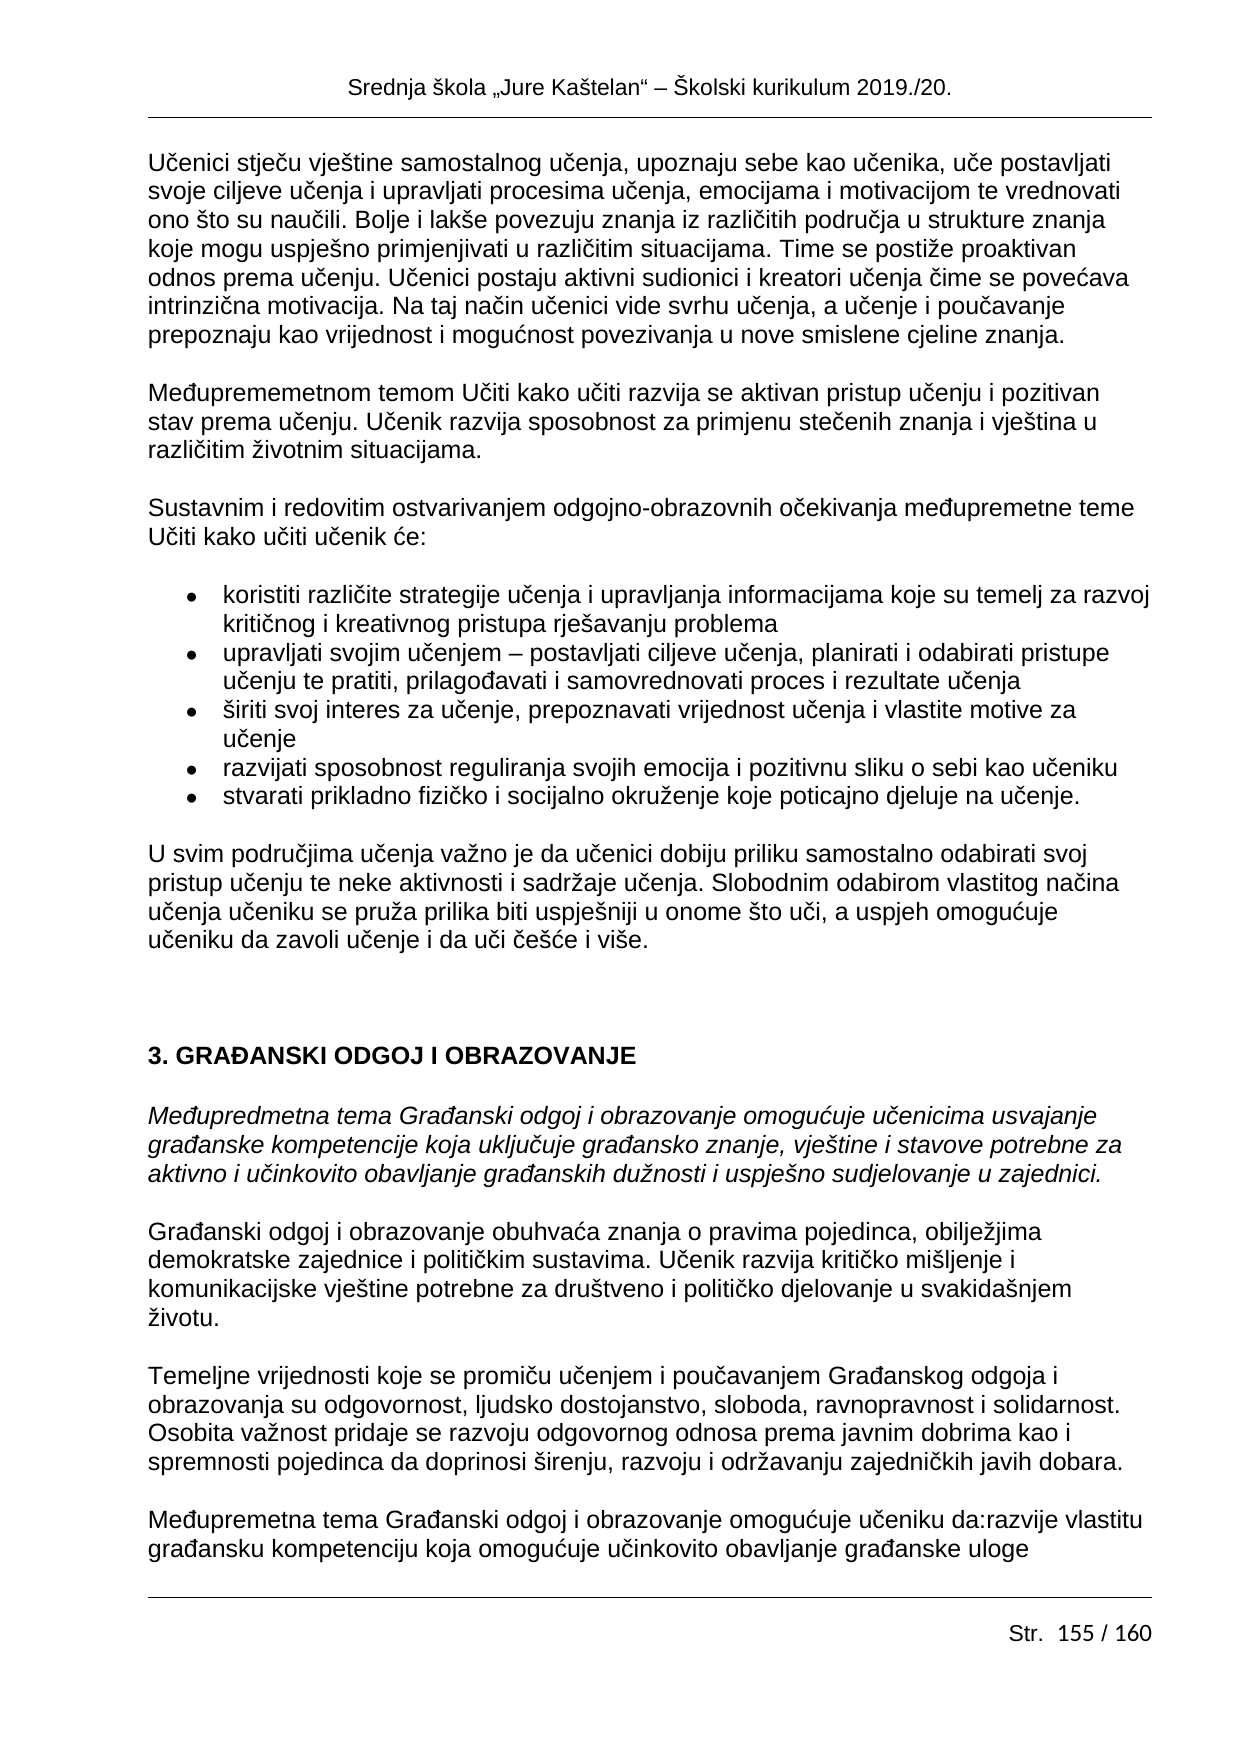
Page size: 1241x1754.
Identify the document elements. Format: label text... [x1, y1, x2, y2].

text Temeljne vrijednosti koje se promiču učenjem i poučavanjem Građanskog odgoja i obrazovanja su odgovornost, ljudsko dostojanstvo, sloboda, ravnopravnost i solidarnost. Osobita važnost pridaje se razvoju odgovornog odnosa prema javnim dobrima kao i spremnosti pojedinca da doprinosi širenju, razvoju i održavanju zajedničkih javih dobara. [148, 1361, 1152, 1476]
text Građanski odgoj i obrazovanje obuhvaća znanja o pravima pojedinca, obilježjima demokratske zajednice i političkim sustavima. Učenik razvija kritičko mišljenje i komunikacijske vještine potrebne za društveno i političko djelovanje u svakidašnjem životu. [148, 1217, 1152, 1332]
text Međuprememetnom temom Učiti kako učiti razvija se aktivan pristup učenju i pozitivan stav prema učenju. Učenik razvija sposobnost za primjenu stečenih znanja i vještina u različitim životnim situacijama. [148, 378, 1152, 464]
list koristiti različite strategije učenja i upravljanja informacijama koje su temelj za razvoj kritičnog i kreativnog pristupa rješavanju problema [185, 580, 1152, 638]
list razvijati sposobnost reguliranja svojih emocija i pozitivnu sliku o sebi kao učeniku [185, 753, 1152, 781]
list upravljati svojim učenjem – postavljati ciljeve učenja, planirati i odabirati pristupe učenju te pratiti, prilagođavati i samovrednovati proces i rezultate učenja [185, 638, 1152, 695]
text 3. GRAĐANSKI ODGOJ I OBRAZOVANJE [148, 1041, 1152, 1070]
text Međupremetna tema Građanski odgoj i obrazovanje omogućuje učeniku da:razvije vlastitu građansku kompetenciju koja omogućuje učinkovito obavljanje građanske uloge [148, 1505, 1152, 1563]
list stvarati prikladno fizičko i socijalno okruženje koje poticajno djeluje na učenje. [185, 781, 1152, 810]
list širiti svoj interes za učenje, prepoznavati vrijednost učenja i vlastite motive za učenje [185, 695, 1152, 753]
text Sustavnim i redovitim ostvarivanjem odgojno-obrazovnih očekivanja međupremetne teme Učiti kako učiti učenik će: [148, 493, 1152, 551]
text Učenici stječu vještine samostalnog učenja, upoznaju sebe kao učenika, uče postavljati svoje ciljeve učenja i upravljati procesima učenja, emocijama i motivacijom te vrednovati ono što su naučili. Bolje i lakše povezuju znanja iz različitih područja u strukture znanja koje mogu uspješno primjenjivati u različitim situacijama. Time se postiže proaktivan odnos prema učenju. Učenici postaju aktivni sudionici i kreatori učenja čime se povećava intrinzična motivacija. Na taj način učenici vide svrhu učenja, a učenje i poučavanje prepoznaju kao vrijednost i mogućnost povezivanja u nove smislene cjeline znanja. [148, 148, 1152, 349]
text U svim područjima učenja važno je da učenici dobiju priliku samostalno odabirati svoj pristup učenju te neke aktivnosti i sadržaje učenja. Slobodnim odabirom vlastitog načina učenja učeniku se pruža prilika biti uspješniji u onome što uči, a uspjeh omogućuje učeniku da zavoli učenje i da uči češće i više. [148, 839, 1152, 954]
text Međupredmetna tema Građanski odgoj i obrazovanje omogućuje učenicima usvajanje građanske kompetencije koja uključuje građansko znanje, vještine i stavove potrebne za aktivno i učinkovito obavljanje građanskih dužnosti i uspješno sudjelovanje u zajednici. [148, 1101, 1152, 1188]
